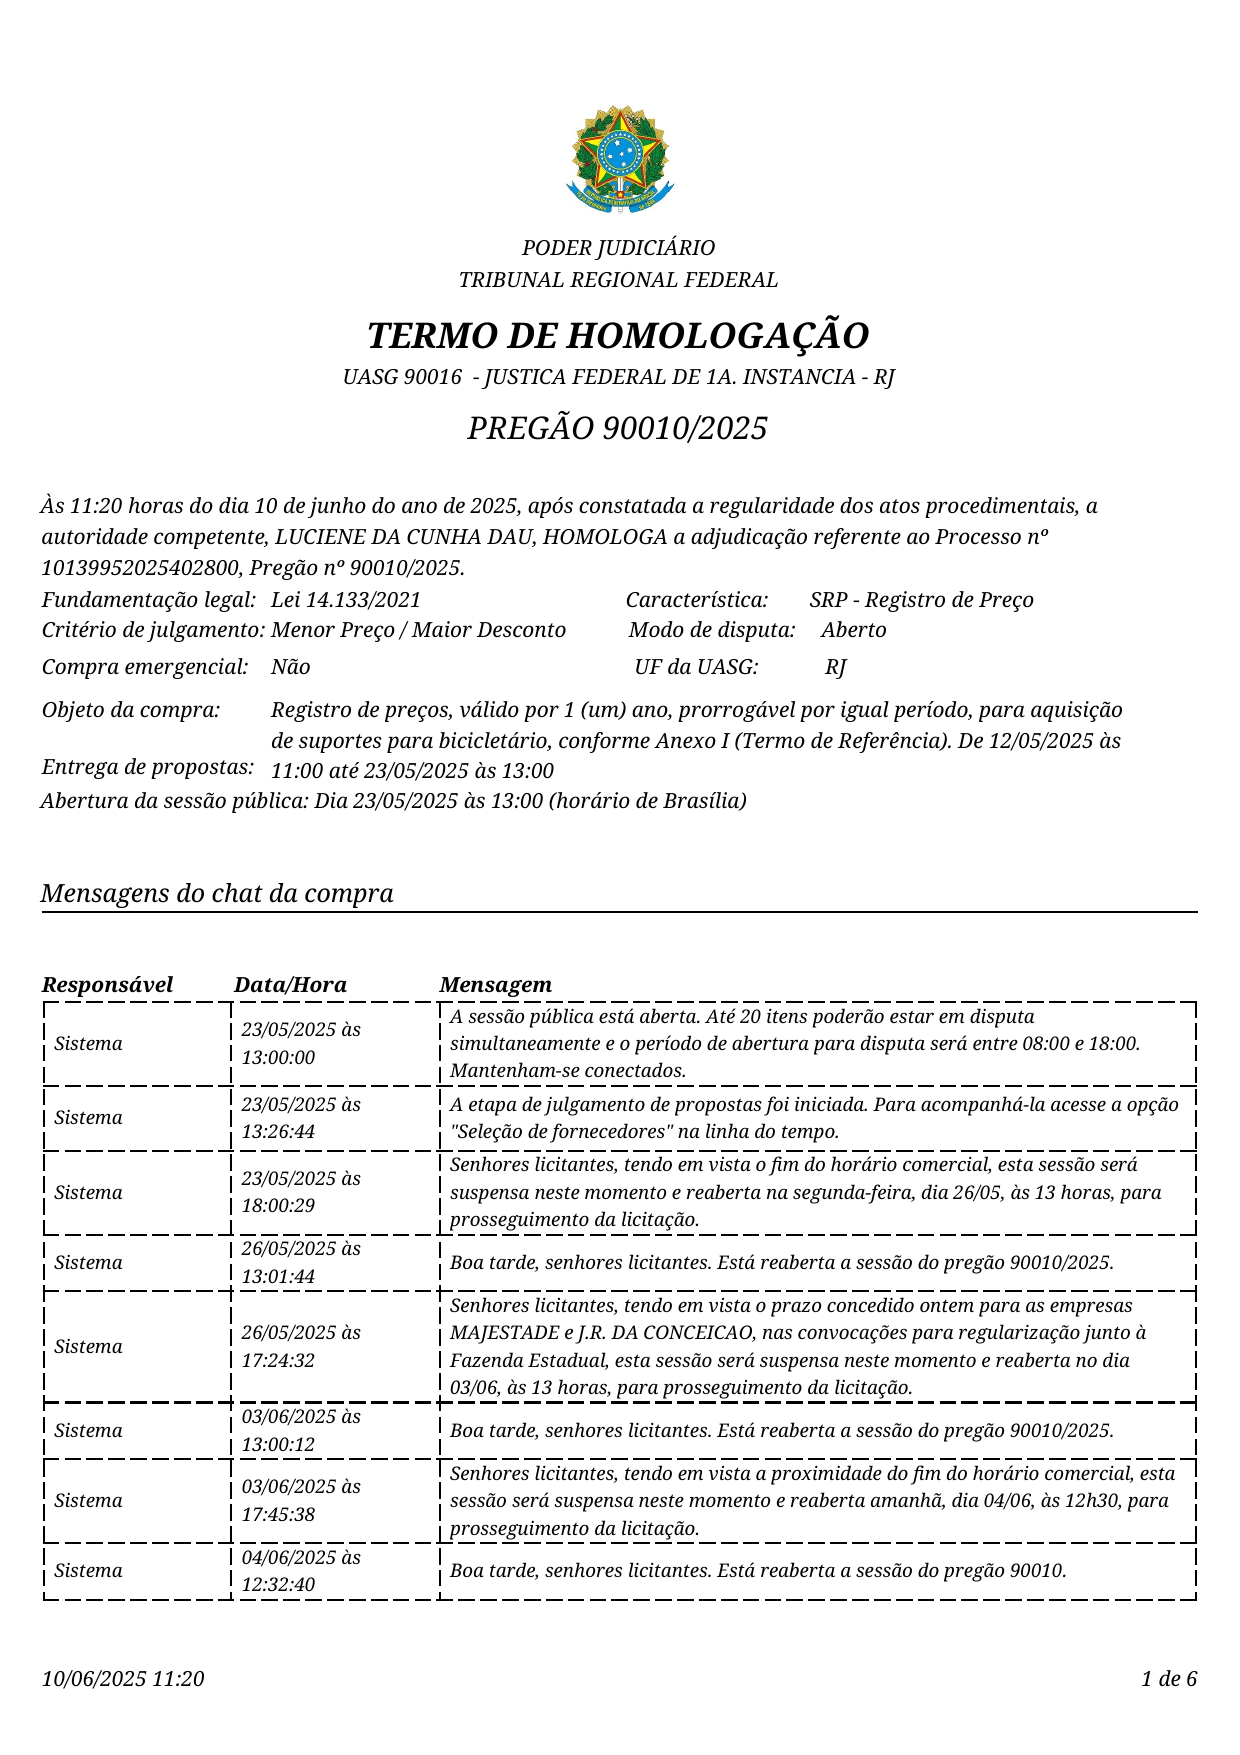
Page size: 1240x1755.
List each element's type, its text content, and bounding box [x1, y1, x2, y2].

table_cell 23/05/2025 às 13:26:44 [231, 1085, 439, 1149]
text Responsável Data/Hora Mensagem [42, 971, 1200, 999]
text PODER JUDICIÁRIO [42, 233, 1198, 261]
table_cell 26/05/2025 às 17:24:32 [231, 1290, 439, 1401]
table_cell Menor Preço / Maior Desconto Modo de disputa: Aberto [271, 615, 1133, 652]
table_cell Sistema [44, 1401, 231, 1458]
table_cell 03/06/2025 às 13:00:12 [231, 1401, 439, 1458]
table_cell Boa tarde, senhores licitantes. Está reaberta a sessão do pregão 90010. [440, 1542, 1196, 1599]
table_cell Senhores licitantes, tendo em vista o fim do horário comercial, esta sessão será suspensa neste momento e reaberta na segunda-feira, dia 26/05, às 13 horas, para prosseguimento da licitação. [440, 1150, 1196, 1233]
text TRIBUNAL REGIONAL FEDERAL [42, 265, 1198, 293]
text Às 11:20 horas do dia 10 de junho do ano de 2025, após constatada a regularidade dos atos procedimentais, a autoridade competente, LUCIENE DA CUNHA DAU, HOMOLOGA a adjudicação referente ao Processo nº 10139952025402800, Pregão nº 90010/2025. [40, 491, 1200, 582]
text UASG 90016 - JUSTICA FEDERAL DE 1A. INSTANCIA - RJ [42, 362, 1198, 391]
table_cell Compra emergencial: Objeto da compra: Entrega de propostas: [42, 653, 271, 787]
table_cell Sistema [44, 1085, 231, 1149]
table_cell Sistema [44, 1458, 231, 1542]
table_header Fundamentação legal: [42, 585, 271, 615]
table_cell Senhores licitantes, tendo em vista o prazo concedido ontem para as empresas MAJESTADE e J.R. DA CONCEICAO, nas convocações para regularização junto à Fazenda Estadual, esta sessão será suspensa neste momento e reaberta no dia 03/06, às 13 horas, para prosseguimento da licitação. [440, 1290, 1196, 1401]
table_cell Não UF da UASG: RJ Registro de preços, válido por 1 (um) ano, prorrogável por igual período, para aquisição de suportes para bicicletário, conforme Anexo I (Termo de Referência). De 12/05/2025 às 11:00 até 23/05/2025 às 13:00 [271, 653, 1133, 787]
table_cell 04/06/2025 às 12:32:40 [231, 1542, 439, 1599]
table_cell Critério de julgamento: [42, 615, 271, 652]
subtitle PREGÃO 90010/2025 [42, 406, 1198, 449]
table_cell Sistema [44, 1290, 231, 1401]
table_cell A etapa de julgamento de propostas foi iniciada. Para acompanhá-la acesse a opção "Seleção de fornecedores" na linha do tempo. [440, 1085, 1196, 1149]
table_cell 26/05/2025 às 13:01:44 [231, 1234, 439, 1290]
text Mensagens do chat da compra [40, 876, 1200, 910]
table_header 23/05/2025 às 13:00:00 [231, 1001, 439, 1085]
table_cell 23/05/2025 às 18:00:29 [231, 1150, 439, 1233]
text Abertura da sessão pública: Dia 23/05/2025 às 13:00 (horário de Brasília) [40, 787, 1200, 815]
table_cell Senhores licitantes, tendo em vista a proximidade do fim do horário comercial, esta sessão será suspensa neste momento e reaberta amanhã, dia 04/06, às 12h30, para prosseguimento da licitação. [440, 1458, 1196, 1542]
table_cell Sistema [44, 1150, 231, 1233]
table_cell Sistema [44, 1542, 231, 1599]
subtitle TERMO DE HOMOLOGAÇÃO [42, 311, 1198, 359]
table_cell Sistema [44, 1234, 231, 1290]
table_header A sessão pública está aberta. Até 20 itens poderão estar em disputa simultaneamente e o período de abertura para disputa será entre 08:00 e 18:00. Mantenham-se conectados. [440, 1001, 1196, 1085]
table_cell 03/06/2025 às 17:45:38 [231, 1458, 439, 1542]
table_cell Boa tarde, senhores licitantes. Está reaberta a sessão do pregão 90010/2025. [440, 1234, 1196, 1290]
table_header Sistema [44, 1001, 231, 1085]
table_cell Boa tarde, senhores licitantes. Está reaberta a sessão do pregão 90010/2025. [440, 1401, 1196, 1458]
table_header Lei 14.133/2021 Característica: SRP - Registro de Preço [271, 585, 1133, 615]
